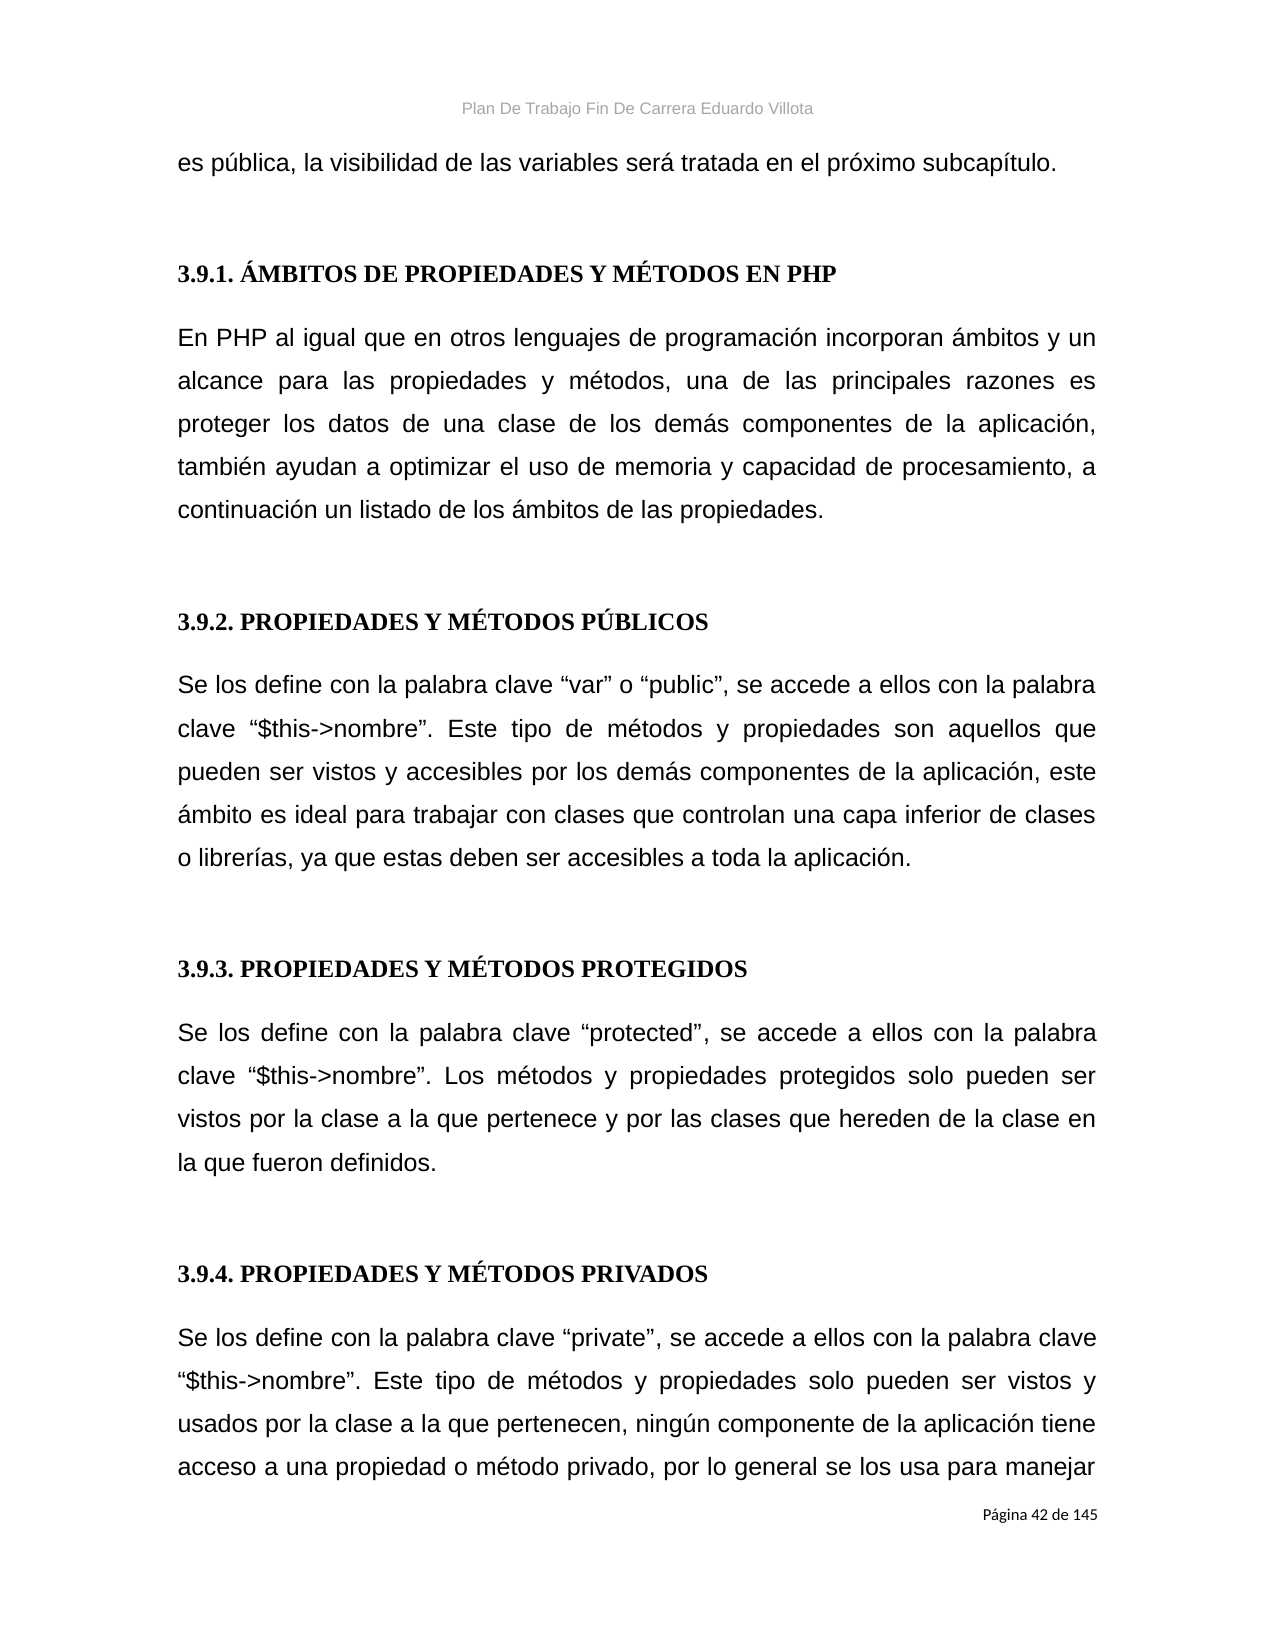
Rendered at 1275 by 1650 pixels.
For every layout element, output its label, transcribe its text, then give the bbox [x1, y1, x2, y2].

text En PHP al igual que en otros lenguajes de programación incorporan ámbitos y un alcance para las propiedades y métodos, una de las principales razones es proteger los datos de una clase de los demás componentes de la aplicación, también ayudan a optimizar el uso de memoria y capacidad de procesamiento, a continuación un listado de los ámbitos de las propiedades. [177, 323, 1098, 524]
text 3.9.2. PROPIEDADES Y MÉTODOS PÚBLICOS [177, 607, 1098, 635]
text Se los define con la palabra clave “var” o “public”, se accede a ellos con la palabra clave “$this->nombre”. Este tipo de métodos y propiedades son aquellos que pueden ser vistos y accesibles por los demás componentes de la aplicación, este ámbito es ideal para trabajar con clases que controlan una capa inferior de clases o librerías, ya que estas deben ser accesibles a toda la aplicación. [177, 671, 1098, 872]
text 3.9.1. ÁMBITOS DE PROPIEDADES Y MÉTODOS EN PHP [177, 259, 1098, 288]
text 3.9.3. PROPIEDADES Y MÉTODOS PROTEGIDOS [177, 954, 1098, 983]
text es pública, la visibilidad de las variables será tratada en el próximo subcapítulo. [177, 148, 1098, 176]
text 3.9.4. PROPIEDADES Y MÉTODOS PRIVADOS [177, 1259, 1098, 1288]
text Se los define con la palabra clave “private”, se accede a ellos con la palabra clave “$this->nombre”. Este tipo de métodos y propiedades solo pueden ser vistos y usados por la clase a la que pertenecen, ningún componente de la aplicación tiene acceso a una propiedad o método privado, por lo general se los usa para manejar [177, 1323, 1098, 1481]
text Se los define con la palabra clave “protected”, se accede a ellos con la palabra clave “$this->nombre”. Los métodos y propiedades protegidos solo pueden ser vistos por la clase a la que pertenece y por las clases que hereden de la clase en la que fueron definidos. [177, 1018, 1098, 1176]
